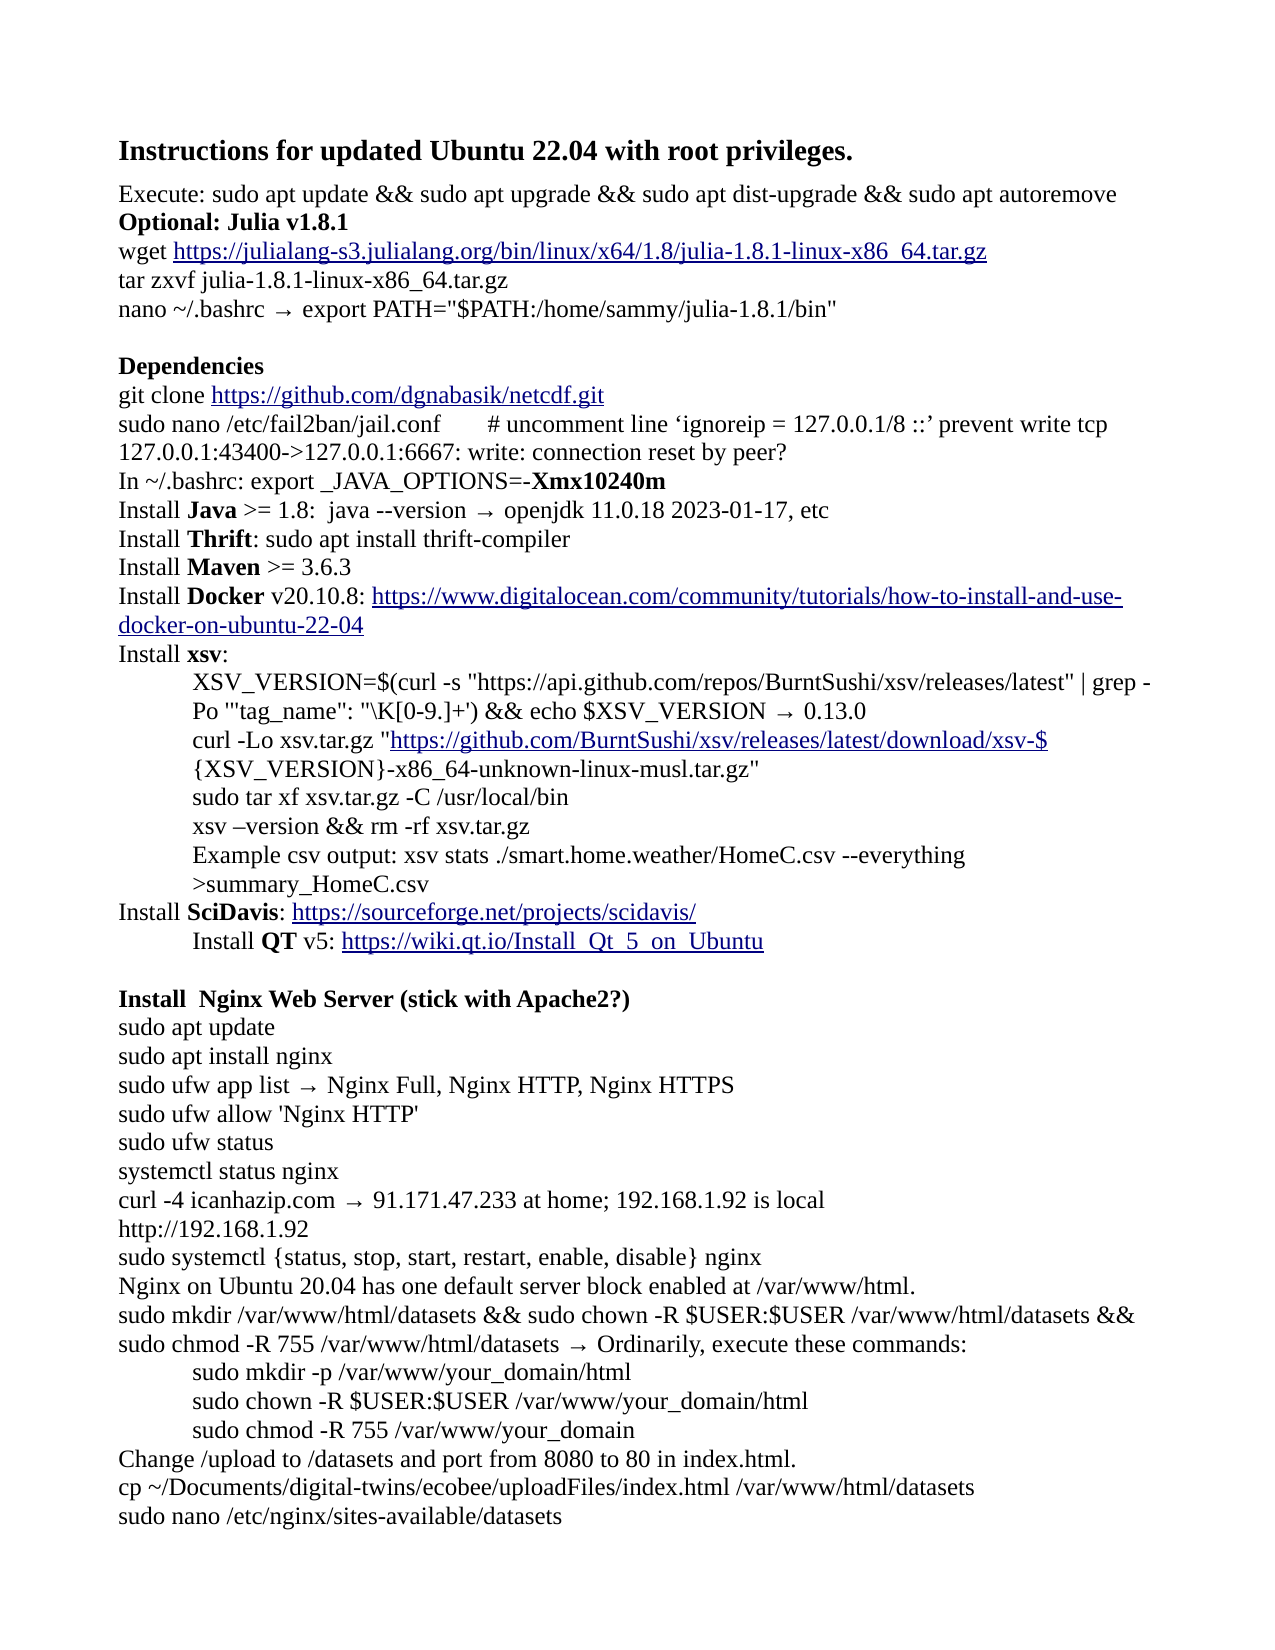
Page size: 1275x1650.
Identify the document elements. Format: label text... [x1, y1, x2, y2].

text nano ~/.bashrc → export PATH="$PATH:/home/sammy/julia-1.8.1/bin" [118, 294, 1157, 322]
text Install Thrift: sudo apt install thrift-compiler [118, 524, 1157, 552]
text Nginx on Ubuntu 20.04 has one default server block enabled at /var/www/html. [118, 1271, 1157, 1300]
text Install Nginx Web Server (stick with Apache2?) [118, 984, 1157, 1012]
text sudo chown -R $USER:$USER /var/www/your_domain/html [192, 1386, 1157, 1415]
text sudo chmod -R 755 /var/www/your_domain [192, 1415, 1157, 1444]
text sudo nano /etc/fail2ban/jail.conf # uncomment line ‘ignoreip = 127.0.0.1/8 ::’ prevent write tcp 127.0.0.1:43400->127.0.0.1:6667: write: connection reset by peer? [118, 409, 1157, 466]
text curl -Lo xsv.tar.gz "https://github.com/BurntSushi/xsv/releases/latest/download/xsv-${XSV_VERSION}-x86_64-unknown-linux-musl.tar.gz" [192, 725, 1157, 782]
text systemctl status nginx [118, 1156, 1157, 1185]
text sudo ufw status [118, 1127, 1157, 1156]
text cp ~/Documents/digital-twins/ecobee/uploadFiles/index.html /var/www/html/datasets [118, 1472, 1157, 1501]
text sudo systemctl {status, stop, start, restart, enable, disable} nginx [118, 1242, 1157, 1271]
text XSV_VERSION=$(curl -s "https://api.github.com/repos/BurntSushi/xsv/releases/latest" | grep -Po '"tag_name": "\K[0-9.]+') && echo $XSV_VERSION → 0.13.0 [192, 667, 1157, 725]
text Optional: Julia v1.8.1 [118, 207, 1157, 236]
text sudo tar xf xsv.tar.gz -C /usr/local/bin [192, 782, 1157, 811]
text Install Java >= 1.8: java --version → openjdk 11.0.18 2023-01-17, etc [118, 495, 1157, 524]
text Execute: sudo apt update && sudo apt upgrade && sudo apt dist-upgrade && sudo apt autoremove [118, 179, 1157, 207]
text sudo apt install nginx [118, 1041, 1157, 1070]
text sudo ufw app list → Nginx Full, Nginx HTTP, Nginx HTTPS [118, 1070, 1157, 1099]
text Install xsv: [118, 639, 1157, 667]
text tar zxvf julia-1.8.1-linux-x86_64.tar.gz [118, 265, 1157, 294]
text sudo ufw allow 'Nginx HTTP' [118, 1099, 1157, 1127]
text xsv –version && rm -rf xsv.tar.gz [192, 811, 1157, 840]
text Change /upload to /datasets and port from 8080 to 80 in index.html. [118, 1444, 1157, 1472]
subtitle Instructions for updated Ubuntu 22.04 with root privileges. [118, 133, 1157, 166]
text Install Maven >= 3.6.3 [118, 552, 1157, 581]
text sudo mkdir /var/www/html/datasets && sudo chown -R $USER:$USER /var/www/html/datasets && sudo chmod -R 755 /var/www/html/datasets → Ordinarily, execute these commands: [118, 1300, 1157, 1357]
text Dependencies [118, 351, 1157, 380]
text sudo nano /etc/nginx/sites-available/datasets [118, 1501, 1157, 1530]
text In ~/.bashrc: export _JAVA_OPTIONS=-Xmx10240m [118, 466, 1157, 495]
text http://192.168.1.92 [118, 1214, 1157, 1242]
text Install QT v5: https://wiki.qt.io/Install_Qt_5_on_Ubuntu [118, 926, 1157, 955]
text Install SciDavis: https://sourceforge.net/projects/scidavis/ [118, 897, 1157, 926]
text curl -4 icanhazip.com → 91.171.47.233 at home; 192.168.1.92 is local [118, 1185, 1157, 1214]
text Install Docker v20.10.8: https://www.digitalocean.com/community/tutorials/how-to-install-and-use-docker-on-ubuntu-22-04 [118, 581, 1157, 639]
text git clone https://github.com/dgnabasik/netcdf.git [118, 380, 1157, 409]
text Example csv output: xsv stats ./smart.home.weather/HomeC.csv --everything >summary_HomeC.csv [192, 840, 1157, 897]
text sudo mkdir -p /var/www/your_domain/html [192, 1357, 1157, 1386]
text sudo apt update [118, 1012, 1157, 1041]
text wget https://julialang-s3.julialang.org/bin/linux/x64/1.8/julia-1.8.1-linux-x86_64.tar.gz [118, 236, 1157, 265]
